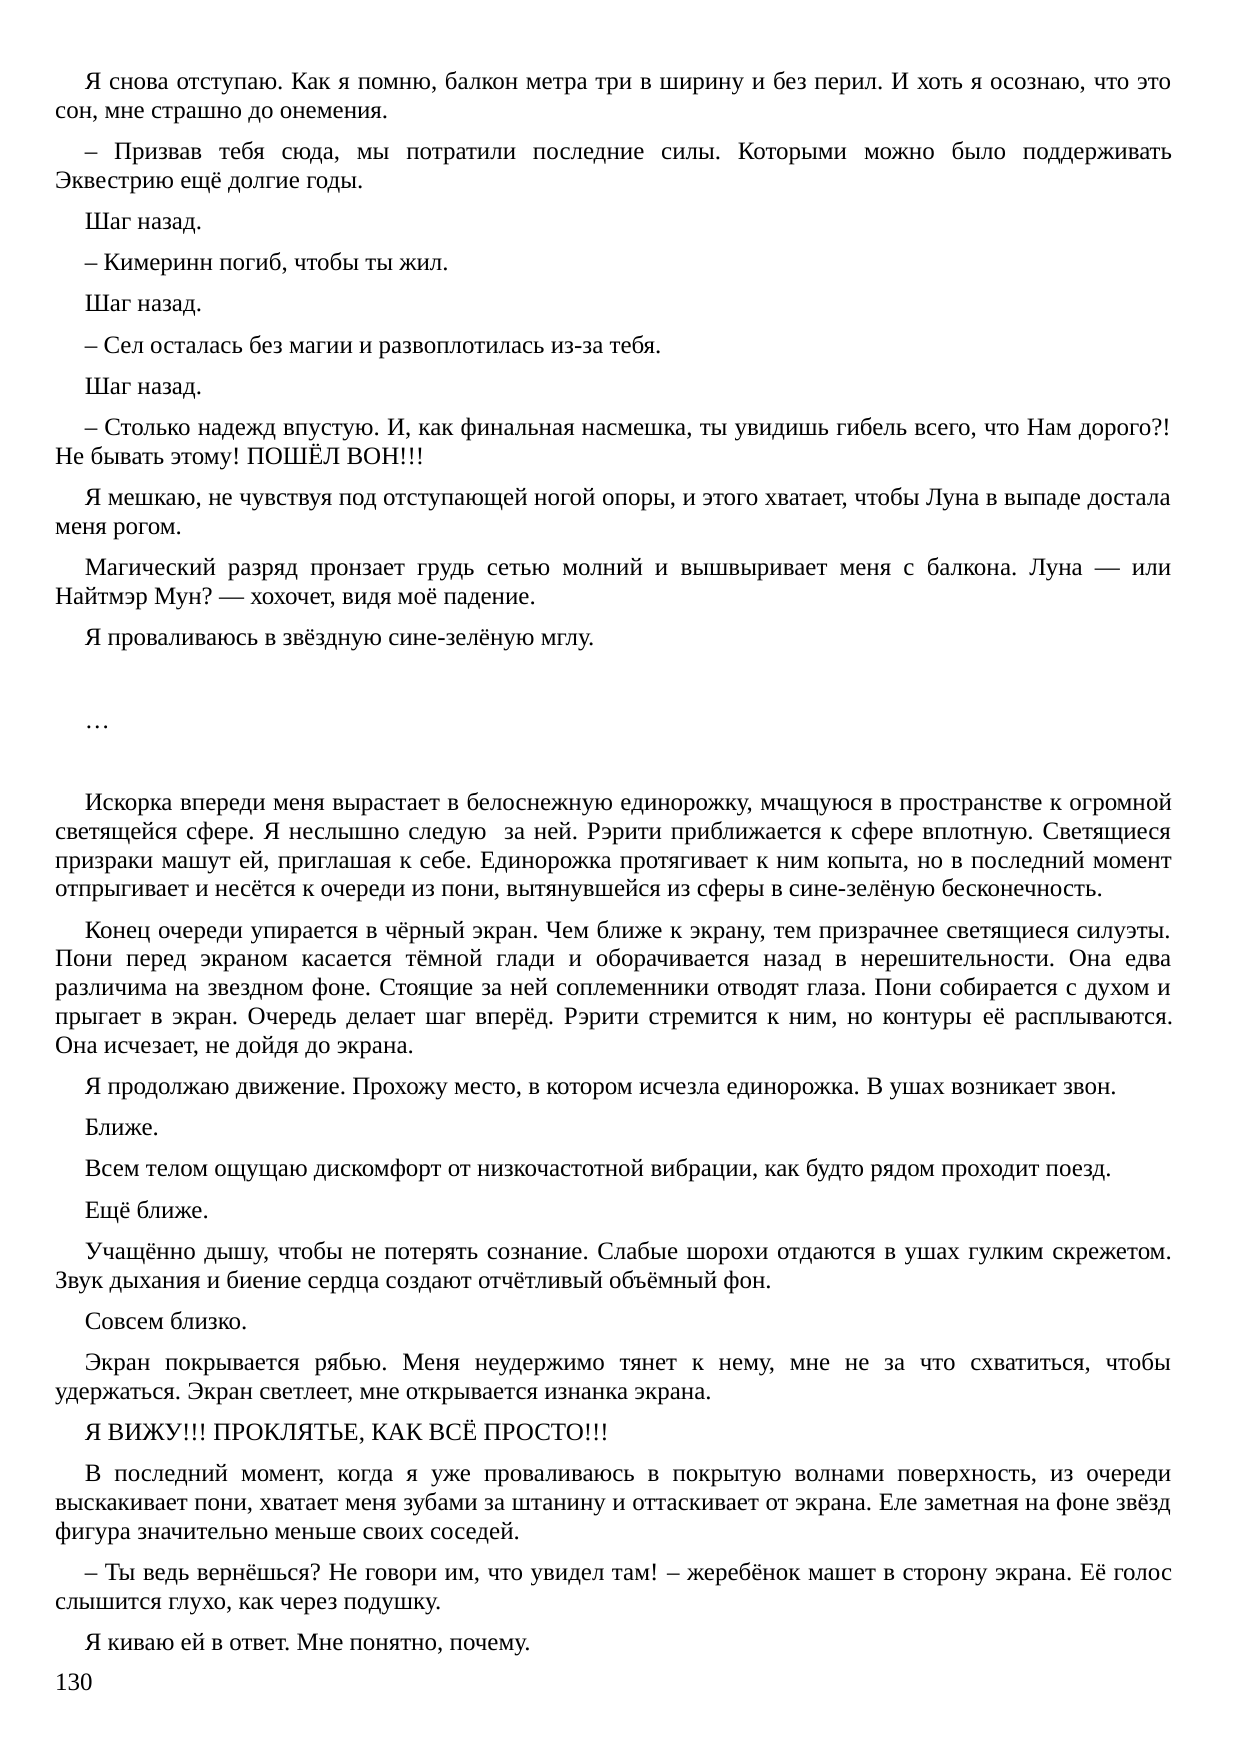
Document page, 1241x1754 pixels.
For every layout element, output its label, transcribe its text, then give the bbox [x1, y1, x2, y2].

text Искорка впереди меня вырастает в белоснежную единорожку, мчащуюся в пространстве к огромной светящейся сфере. Я неслышно следую за ней. Рэрити приближается к сфере вплотную. Светящиеся призраки машут ей, приглашая к себе. Единорожка протягивает к ним копыта, но в последний момент отпрыгивает и несётся к очереди из пони, вытянувшейся из сферы в сине-зелёную бесконечность. [55, 787, 1173, 902]
text Я ВИЖУ!!! ПРОКЛЯТЬЕ, КАК ВСЁ ПРОСТО!!! [55, 1417, 1173, 1446]
text – Столько надежд впустую. И, как финальная насмешка, ты увидишь гибель всего, что Нам дорого?! Не бывать этому! ПОШЁЛ ВОН!!! [55, 412, 1173, 470]
text Я снова отступаю. Как я помню, балкон метра три в ширину и без перил. И хоть я осознаю, что это сон, мне страшно до онемения. [55, 66, 1173, 123]
text … [55, 705, 1173, 733]
text Я киваю ей в ответ. Мне понятно, почему. [55, 1627, 1173, 1656]
text Ближе. [55, 1112, 1173, 1141]
text Магический разряд пронзает грудь сетью молний и вышвыривает меня с балкона. Луна — или Найтмэр Мун? — хохочет, видя моё падение. [55, 552, 1173, 610]
text Я мешкаю, не чувствуя под отступающей ногой опоры, и этого хватает, чтобы Луна в выпаде достала меня рогом. [55, 482, 1173, 540]
text Экран покрывается рябью. Меня неудержимо тянет к нему, мне не за что схватиться, чтобы удержаться. Экран светлеет, мне открывается изнанка экрана. [55, 1347, 1173, 1405]
text Шаг назад. [55, 371, 1173, 400]
text Учащённо дышу, чтобы не потерять сознание. Слабые шорохи отдаются в ушах гулким скрежетом. Звук дыхания и биение сердца создают отчётливый объёмный фон. [55, 1236, 1173, 1293]
text В последний момент, когда я уже проваливаюсь в покрытую волнами поверхность, из очереди выскакивает пони, хватает меня зубами за штанину и оттаскивает от экрана. Еле заметная на фоне звёзд фигура значительно меньше своих соседей. [55, 1458, 1173, 1545]
text Всем телом ощущаю дискомфорт от низкочастотной вибрации, как будто рядом проходит поезд. [55, 1153, 1173, 1182]
text Шаг назад. [55, 206, 1173, 235]
text Я проваливаюсь в звёздную сине-зелёную мглу. [55, 622, 1173, 651]
text – Сел осталась без магии и развоплотилась из-за тебя. [55, 330, 1173, 358]
text – Ты ведь вернёшься? Не говори им, что увидел там! – жеребёнок машет в сторону экрана. Её голос слышится глухо, как через подушку. [55, 1557, 1173, 1615]
text Ещё ближе. [55, 1195, 1173, 1223]
text Конец очереди упирается в чёрный экран. Чем ближе к экрану, тем призрачнее светящиеся силуэты. Пони перед экраном касается тёмной глади и оборачивается назад в нерешительности. Она едва различима на звездном фоне. Стоящие за ней соплеменники отводят глаза. Пони собирается с духом и прыгает в экран. Очередь делает шаг вперёд. Рэрити стремится к ним, но контуры её расплываются. Она исчезает, не дойдя до экрана. [55, 915, 1173, 1058]
text – Кимеринн погиб, чтобы ты жил. [55, 247, 1173, 276]
text Шаг назад. [55, 288, 1173, 317]
text – Призвав тебя сюда, мы потратили последние силы. Которыми можно было поддерживать Эквестрию ещё долгие годы. [55, 136, 1173, 193]
text Совсем близко. [55, 1306, 1173, 1335]
text Я продолжаю движение. Прохожу место, в котором исчезла единорожка. В ушах возникает звон. [55, 1071, 1173, 1100]
